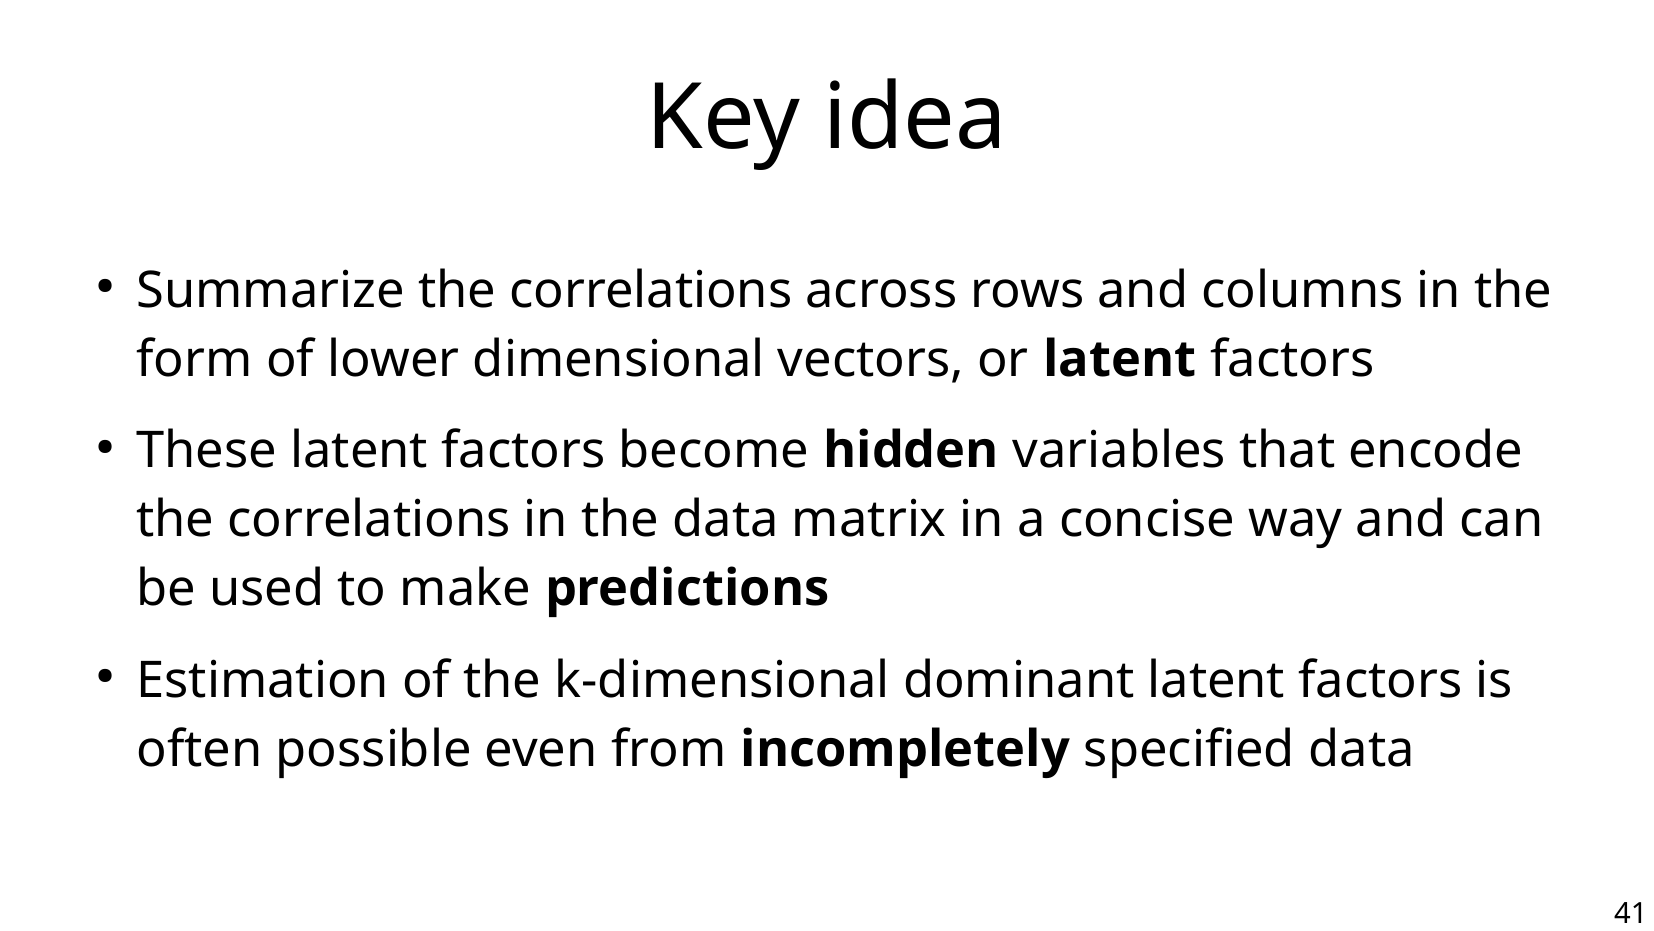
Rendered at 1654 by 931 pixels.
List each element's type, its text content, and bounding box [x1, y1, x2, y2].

title Key idea [82, 1, 1571, 226]
list Summarize the correlations across rows and columns in the form of lower dimensional vectors, or latent factors These latent factors become hidden variables that encode the correlations in the data matrix in a concise way and can be used to make predictions Estimation of the k-dimensional dominant latent factors is often possible even from incompletely specified data [82, 253, 1571, 793]
